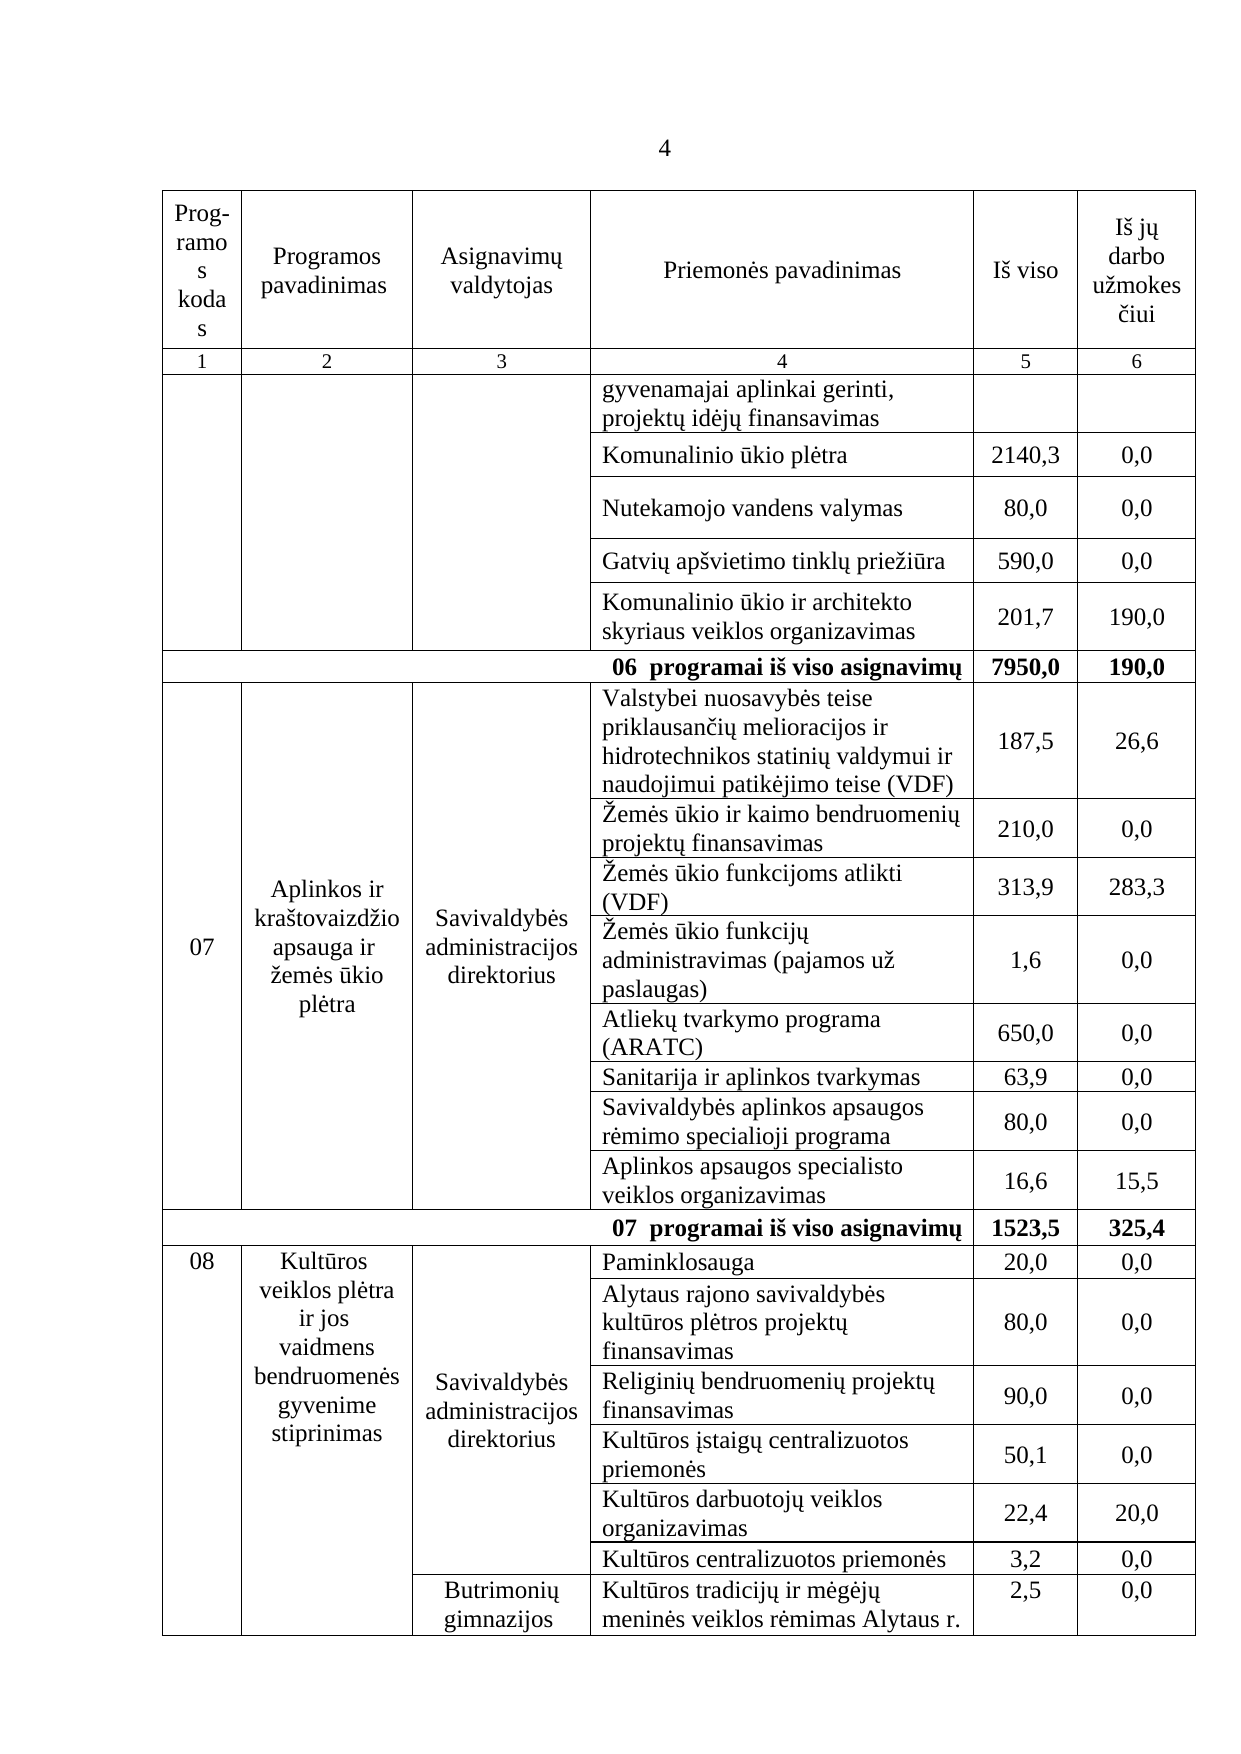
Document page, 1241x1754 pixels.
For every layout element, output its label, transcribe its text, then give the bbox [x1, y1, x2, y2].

table_cell 201,7 [974, 583, 1077, 649]
table_cell 0,0 [1078, 799, 1195, 857]
table_cell [1078, 375, 1195, 432]
table_cell Žemės ūkio ir kaimo bendruomenių projektų finansavimas [591, 799, 973, 857]
table_cell Žemės ūkio funkcijų administravimas (pajamos už paslaugas) [591, 916, 973, 1003]
table_cell 26,6 [1078, 683, 1195, 798]
table_cell Kultūros veiklos plėtra ir jos vaidmens bendruomenės gyvenime stiprinimas [242, 1246, 412, 1635]
table_cell 1 [163, 349, 241, 373]
table_cell 22,4 [974, 1484, 1077, 1541]
table_cell 20,0 [1078, 1484, 1195, 1541]
table_cell Alytaus rajono savivaldybės kultūros plėtros projektų finansavimas [591, 1279, 973, 1365]
table_cell Kultūros tradicijų ir mėgėjų meninės veiklos rėmimas Alytaus r. [591, 1575, 973, 1635]
table_cell 313,9 [974, 858, 1077, 915]
table_cell 5 [974, 349, 1077, 373]
table_cell 3 [413, 349, 590, 373]
table_cell 1,6 [974, 916, 1077, 1003]
table_cell 0,0 [1078, 1004, 1195, 1061]
table_cell 0,0 [1078, 539, 1195, 582]
table_cell 0,0 [1078, 1279, 1195, 1365]
table_header Asignavimų valdytojas [413, 191, 590, 348]
table_cell gyvenamajai aplinkai gerinti, projektų idėjų finansavimas [591, 375, 973, 432]
table_cell Žemės ūkio funkcijoms atlikti (VDF) [591, 858, 973, 915]
table_cell 7950,0 [974, 651, 1077, 682]
table_cell 2 [242, 349, 412, 373]
table_cell 210,0 [974, 799, 1077, 857]
table_cell [163, 375, 241, 649]
table_cell 0,0 [1078, 1425, 1195, 1483]
table_cell 190,0 [1078, 583, 1195, 649]
table_cell 590,0 [974, 539, 1077, 582]
table_cell Paminklosauga [591, 1246, 973, 1278]
table_cell Aplinkos apsaugos specialisto veiklos organizavimas [591, 1151, 973, 1209]
table_header Iš viso [974, 191, 1077, 348]
table_cell [242, 375, 412, 649]
table_header Programos pavadinimas [242, 191, 412, 348]
table_cell 0,0 [1078, 1246, 1195, 1278]
table_cell 4 [591, 349, 973, 373]
table_cell 80,0 [974, 1092, 1077, 1150]
table_cell Kultūros darbuotojų veiklos organizavimas [591, 1484, 973, 1541]
table_cell 2,5 [974, 1575, 1077, 1635]
table_cell Kultūros įstaigų centralizuotos priemonės [591, 1425, 973, 1483]
table_cell 190,0 [1078, 651, 1195, 682]
table_cell [413, 375, 590, 649]
table_cell 07 [163, 683, 241, 1209]
table_cell 650,0 [974, 1004, 1077, 1061]
table_cell Valstybei nuosavybės teise priklausančių melioracijos ir hidrotechnikos statinių valdymui ir naudojimui patikėjimo teise (VDF) [591, 683, 973, 798]
table_cell 0,0 [1078, 1543, 1195, 1574]
table_cell [974, 375, 1077, 432]
table_cell Savivaldybės administracijos direktorius [413, 683, 590, 1209]
table_cell Atliekų tvarkymo programa (ARATC) [591, 1004, 973, 1061]
table_cell 16,6 [974, 1151, 1077, 1209]
table_cell Nutekamojo vandens valymas [591, 477, 973, 538]
table_cell 6 [1078, 349, 1195, 373]
table_cell 3,2 [974, 1543, 1077, 1574]
table_cell 07 programai iš viso asignavimų [163, 1210, 973, 1245]
table_cell Savivaldybės aplinkos apsaugos rėmimo specialioji programa [591, 1092, 973, 1150]
table_cell 325,4 [1078, 1210, 1195, 1245]
table_cell 2140,3 [974, 433, 1077, 476]
table_cell Kultūros centralizuotos priemonės [591, 1543, 973, 1574]
table_cell 0,0 [1078, 477, 1195, 538]
table_cell 90,0 [974, 1366, 1077, 1424]
table_cell 0,0 [1078, 916, 1195, 1003]
table_cell 50,1 [974, 1425, 1077, 1483]
table_header Iš jų darbo užmokesčiui [1078, 191, 1195, 348]
table_cell Sanitarija ir aplinkos tvarkymas [591, 1062, 973, 1091]
table_cell 08 [163, 1246, 241, 1635]
table_cell Butrimonių gimnazijos [413, 1575, 590, 1635]
table_cell 06 programai iš viso asignavimų [163, 651, 973, 682]
table_cell Savivaldybės administracijos direktorius [413, 1246, 590, 1574]
table_cell 283,3 [1078, 858, 1195, 915]
table_cell 20,0 [974, 1246, 1077, 1278]
table_cell 15,5 [1078, 1151, 1195, 1209]
table_cell 0,0 [1078, 1062, 1195, 1091]
table_cell Aplinkos ir kraštovaizdžio apsauga ir žemės ūkio plėtra [242, 683, 412, 1209]
table_cell Komunalinio ūkio plėtra [591, 433, 973, 476]
table_cell Komunalinio ūkio ir architekto skyriaus veiklos organizavimas [591, 583, 973, 649]
table_cell 187,5 [974, 683, 1077, 798]
table_cell 63,9 [974, 1062, 1077, 1091]
table_header Prog-ramos kodas [163, 191, 241, 348]
table_cell Gatvių apšvietimo tinklų priežiūra [591, 539, 973, 582]
table_cell 0,0 [1078, 1092, 1195, 1150]
table_cell 80,0 [974, 1279, 1077, 1365]
table_cell 0,0 [1078, 1575, 1195, 1635]
table_header Priemonės pavadinimas [591, 191, 973, 348]
table_cell 80,0 [974, 477, 1077, 538]
table_cell 0,0 [1078, 1366, 1195, 1424]
table_cell Religinių bendruomenių projektų finansavimas [591, 1366, 973, 1424]
table_cell 0,0 [1078, 433, 1195, 476]
table_cell 1523,5 [974, 1210, 1077, 1245]
